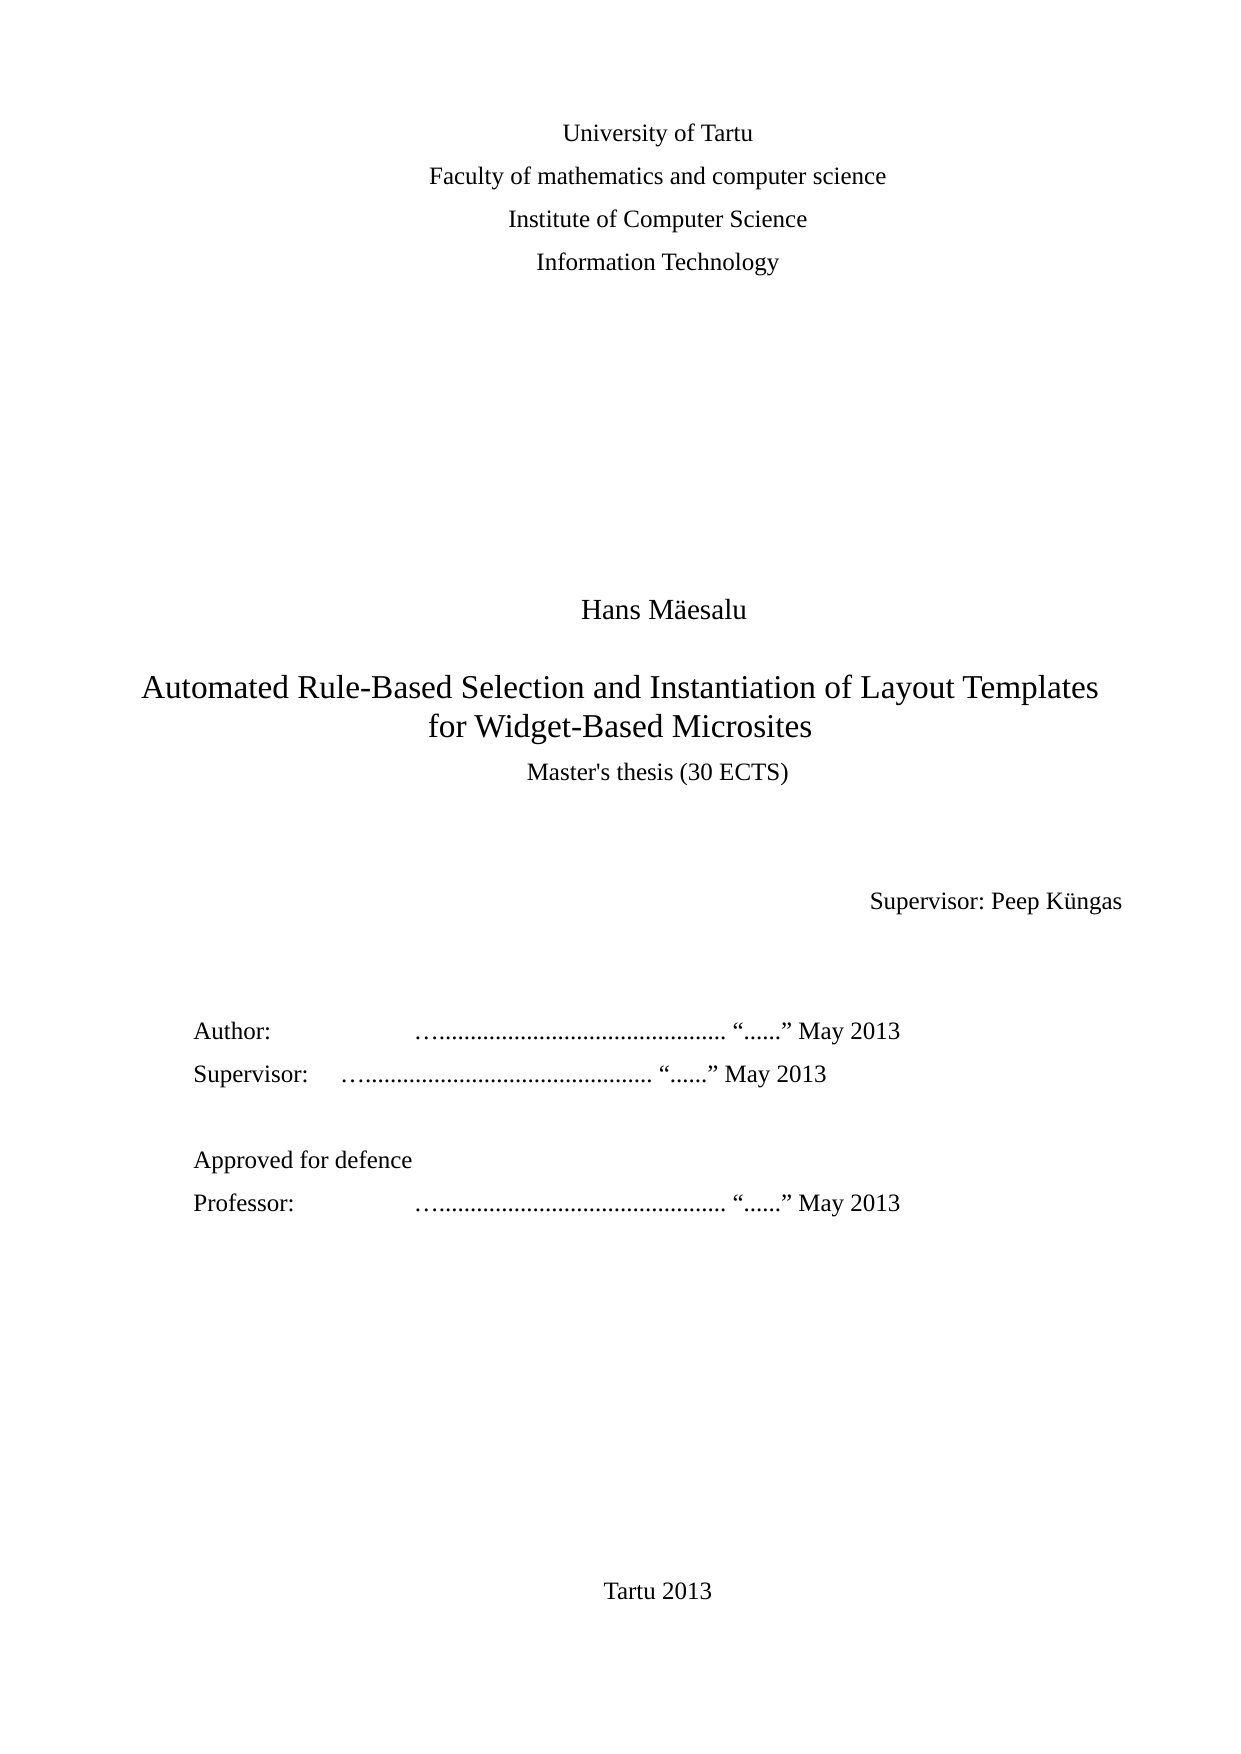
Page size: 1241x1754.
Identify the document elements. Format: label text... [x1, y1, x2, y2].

text Institute of Computer Science [118, 204, 1122, 233]
text Tartu 2013 [118, 1576, 1122, 1605]
text Author: ….............................................. “......” May 2013 [118, 1016, 1122, 1044]
text Approved for defence [118, 1145, 1122, 1174]
text Hans Mäesalu [118, 592, 1122, 626]
text Faculty of mathematics and computer science [118, 161, 1122, 190]
text Information Technology [118, 247, 1122, 276]
text University of Tartu [118, 118, 1122, 147]
text Supervisor: Peep Küngas [118, 886, 1122, 915]
text Professor: ….............................................. “......” May 2013 [118, 1188, 1122, 1217]
text Supervisor: ….............................................. “......” May 2013 [118, 1059, 1122, 1088]
text Master's thesis (30 ECTS) [118, 757, 1122, 786]
subtitle Automated Rule-Based Selection and Instantiation of Layout Templates for Widget-Based Microsites [118, 668, 1122, 744]
